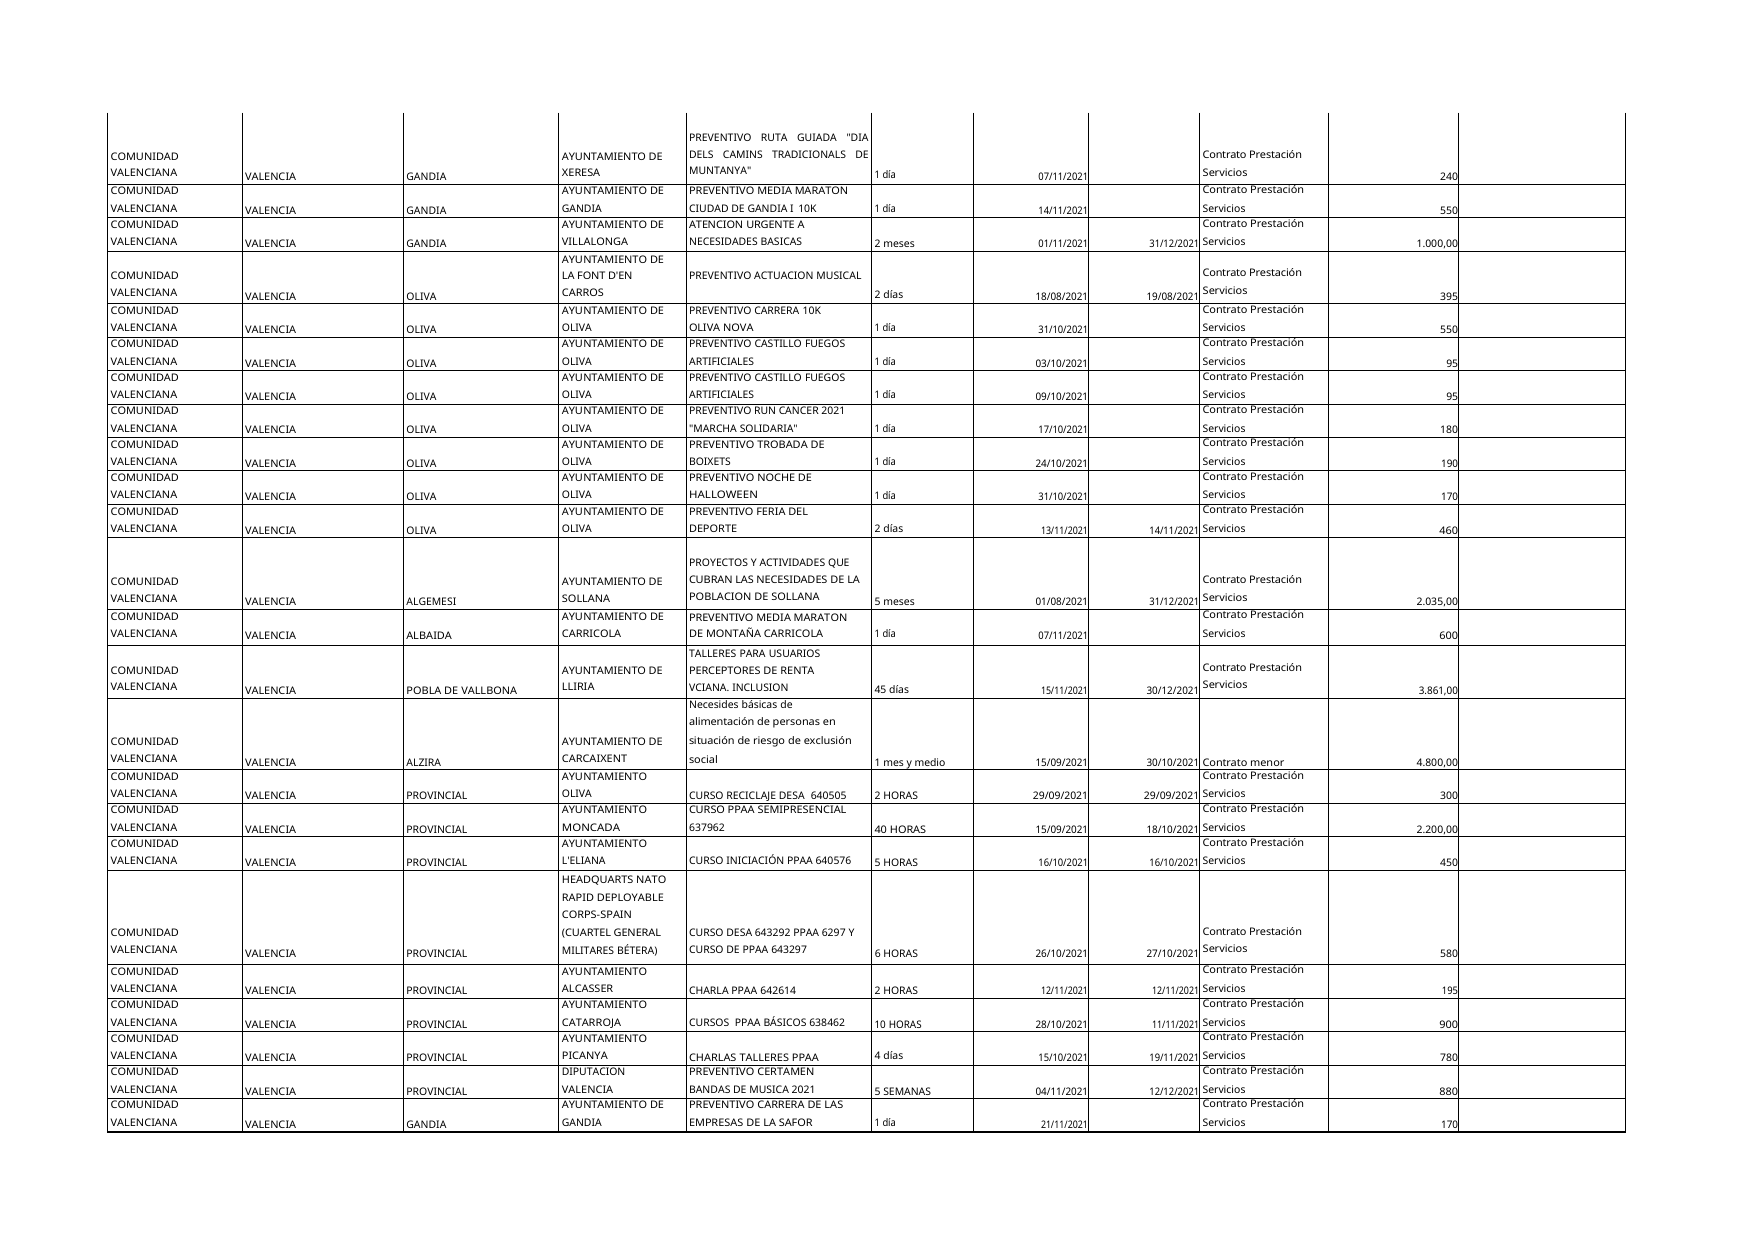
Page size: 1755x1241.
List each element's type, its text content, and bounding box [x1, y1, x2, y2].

table_cell PROVINCIAL [404, 871, 558, 964]
table_cell [1089, 471, 1199, 504]
table_cell [1459, 338, 1625, 370]
table_cell PREVENTIVO FERIA DEL DEPORTE [687, 505, 871, 537]
table_cell 14/11/2021 [974, 185, 1088, 217]
table_cell PREVENTIVO RUN CANCER 2021 "MARCHA SOLIDARIA" [687, 405, 871, 437]
table_cell 1 día [872, 438, 973, 470]
table_cell 21/11/2021 [974, 1099, 1088, 1131]
table_cell PROVINCIAL [404, 965, 558, 998]
table_cell 01/11/2021 [974, 218, 1088, 251]
table_cell 18/08/2021 [974, 252, 1088, 303]
table_cell [1459, 304, 1625, 337]
table_cell 1 día [872, 405, 973, 437]
table_cell 1 día [872, 1099, 973, 1131]
table_cell PROVINCIAL [404, 1066, 558, 1098]
table_cell Contrato Prestación Servicios [1200, 438, 1328, 470]
table_cell [1459, 1066, 1625, 1098]
table_cell 11/11/2021 [1089, 999, 1199, 1031]
table_cell AYUNTAMIENTO OLIVA [559, 770, 686, 803]
table_cell Contrato Prestación Servicios [1200, 505, 1328, 537]
table_cell VALENCIA [243, 965, 403, 998]
table_cell [1459, 999, 1625, 1031]
table_header [1089, 113, 1199, 184]
table_cell PROVINCIAL [404, 837, 558, 869]
table_cell Contrato Prestación Servicios [1200, 338, 1328, 370]
table_cell COMUNIDAD VALENCIANA [108, 505, 242, 537]
table_cell 1 día [872, 471, 973, 504]
table_cell 180 [1329, 405, 1458, 437]
table_cell 600 [1329, 610, 1458, 645]
table_cell AYUNTAMIENTO ALCASSER [559, 965, 686, 998]
table_cell Necesides básicas de alimentación de personas en situación de riesgo de exclusión social [687, 699, 871, 769]
table_cell 31/10/2021 [974, 304, 1088, 337]
table_cell 15/10/2021 [974, 1032, 1088, 1064]
table_cell COMUNIDAD VALENCIANA [108, 338, 242, 370]
table_cell CURSO RECICLAJE DESA 640505 [687, 770, 871, 803]
table_cell PREVENTIVO CARRERA 10K OLIVA NOVA [687, 304, 871, 337]
table_cell COMUNIDAD VALENCIANA [108, 1066, 242, 1098]
table_cell CURSOS PPAA BÁSICOS 638462 [687, 999, 871, 1031]
table_cell PREVENTIVO NOCHE DE HALLOWEEN [687, 471, 871, 504]
table_cell Contrato Prestación Servicios [1200, 804, 1328, 836]
table_cell Contrato Prestación Servicios [1200, 405, 1328, 437]
table_cell VALENCIA [243, 252, 403, 303]
table_cell Contrato menor [1200, 699, 1328, 769]
table_cell [1459, 405, 1625, 437]
table_cell VALENCIA [243, 218, 403, 251]
table_cell 190 [1329, 438, 1458, 470]
table_cell 31/10/2021 [974, 471, 1088, 504]
table_cell 30/12/2021 [1089, 646, 1199, 698]
table_cell 2 HORAS [872, 965, 973, 998]
table_cell OLIVA [404, 252, 558, 303]
table_cell 27/10/2021 [1089, 871, 1199, 964]
table_cell 28/10/2021 [974, 999, 1088, 1031]
table_cell 14/11/2021 [1089, 505, 1199, 537]
table_cell VALENCIA [243, 999, 403, 1031]
table_cell CURSO DESA 643292 PPAA 6297 Y CURSO DE PPAA 643297 [687, 871, 871, 964]
table_header PREVENTIVO RUTA GUIADA "DIA DELS CAMINS TRADICIONALS DE MUNTANYA" [687, 113, 871, 184]
table_cell VALENCIA [243, 438, 403, 470]
table_cell Contrato Prestación Servicios [1200, 871, 1328, 964]
table_cell COMUNIDAD VALENCIANA [108, 538, 242, 609]
table_cell COMUNIDAD VALENCIANA [108, 770, 242, 803]
table_cell PROVINCIAL [404, 804, 558, 836]
table_cell 4.800,00 [1329, 699, 1458, 769]
table_cell OLIVA [404, 471, 558, 504]
table_cell 3.861,00 [1329, 646, 1458, 698]
table_cell 95 [1329, 338, 1458, 370]
table_cell PREVENTIVO MEDIA MARATON DE MONTAÑA CARRICOLA [687, 610, 871, 645]
table_cell PROYECTOS Y ACTIVIDADES QUE CUBRAN LAS NECESIDADES DE LA POBLACION DE SOLLANA [687, 538, 871, 609]
table_header Contrato Prestación Servicios [1200, 113, 1328, 184]
table_cell 12/11/2021 [974, 965, 1088, 998]
table_header COMUNIDAD VALENCIANA [108, 113, 242, 184]
table_cell [1459, 252, 1625, 303]
table_cell Contrato Prestación Servicios [1200, 218, 1328, 251]
table_cell COMUNIDAD VALENCIANA [108, 871, 242, 964]
table_cell AYUNTAMIENTO DE OLIVA [559, 338, 686, 370]
table_cell [1459, 699, 1625, 769]
table_cell 5 HORAS [872, 837, 973, 869]
table_cell HEADQUARTS NATO RAPID DEPLOYABLE CORPS-SPAIN (CUARTEL GENERAL MILITARES BÉTERA) [559, 871, 686, 964]
table_cell 45 días [872, 646, 973, 698]
table_cell COMUNIDAD VALENCIANA [108, 218, 242, 251]
table_cell PREVENTIVO CASTILLO FUEGOS ARTIFICIALES [687, 338, 871, 370]
table_cell PROVINCIAL [404, 770, 558, 803]
table_cell Contrato Prestación Servicios [1200, 1099, 1328, 1131]
table_cell 15/11/2021 [974, 646, 1088, 698]
table_cell Contrato Prestación Servicios [1200, 770, 1328, 803]
table_cell COMUNIDAD VALENCIANA [108, 999, 242, 1031]
table_cell VALENCIA [243, 837, 403, 869]
table_cell 16/10/2021 [974, 837, 1088, 869]
table_cell 03/10/2021 [974, 338, 1088, 370]
table_cell VALENCIA [243, 804, 403, 836]
table_cell 40 HORAS [872, 804, 973, 836]
table_cell 24/10/2021 [974, 438, 1088, 470]
table_cell 18/10/2021 [1089, 804, 1199, 836]
table_cell 1 día [872, 371, 973, 403]
table_cell AYUNTAMIENTO DE LA FONT D'EN CARROS [559, 252, 686, 303]
table_cell AYUNTAMIENTO DE CARCAIXENT [559, 699, 686, 769]
table_cell PREVENTIVO CERTAMEN BANDAS DE MUSICA 2021 [687, 1066, 871, 1098]
table_cell [1459, 804, 1625, 836]
table_cell 6 HORAS [872, 871, 973, 964]
table_cell CHARLA PPAA 642614 [687, 965, 871, 998]
table_cell 550 [1329, 185, 1458, 217]
table_header 240 [1329, 113, 1458, 184]
table_cell ALBAIDA [404, 610, 558, 645]
table_cell AYUNTAMIENTO DE GANDIA [559, 185, 686, 217]
table_cell COMUNIDAD VALENCIANA [108, 405, 242, 437]
table_cell 170 [1329, 1099, 1458, 1131]
table_cell [1459, 837, 1625, 869]
table_cell 13/11/2021 [974, 505, 1088, 537]
table_cell GANDIA [404, 218, 558, 251]
table_cell GANDIA [404, 185, 558, 217]
table_cell DIPUTACION VALENCIA [559, 1066, 686, 1098]
table_cell [1459, 185, 1625, 217]
table_cell COMUNIDAD VALENCIANA [108, 610, 242, 645]
table_cell 300 [1329, 770, 1458, 803]
table_cell COMUNIDAD VALENCIANA [108, 371, 242, 403]
table_cell Contrato Prestación Servicios [1200, 999, 1328, 1031]
table_cell 29/09/2021 [1089, 770, 1199, 803]
table_cell 780 [1329, 1032, 1458, 1064]
table_cell OLIVA [404, 304, 558, 337]
table_cell COMUNIDAD VALENCIANA [108, 699, 242, 769]
table_cell 900 [1329, 999, 1458, 1031]
table_cell AYUNTAMIENTO DE OLIVA [559, 371, 686, 403]
table_cell [1089, 1099, 1199, 1131]
table_cell AYUNTAMIENTO PICANYA [559, 1032, 686, 1064]
table_cell OLIVA [404, 371, 558, 403]
table_cell COMUNIDAD VALENCIANA [108, 1032, 242, 1064]
table_cell 880 [1329, 1066, 1458, 1098]
table_header VALENCIA [243, 113, 403, 184]
table_cell 31/12/2021 [1089, 538, 1199, 609]
table_cell COMUNIDAD VALENCIANA [108, 965, 242, 998]
table_cell [1459, 505, 1625, 537]
table_cell VALENCIA [243, 699, 403, 769]
table_cell [1459, 965, 1625, 998]
table_cell AYUNTAMIENTO DE SOLLANA [559, 538, 686, 609]
table_cell 4 días [872, 1032, 973, 1064]
table_cell 31/12/2021 [1089, 218, 1199, 251]
table_cell Contrato Prestación Servicios [1200, 185, 1328, 217]
table_cell PROVINCIAL [404, 1032, 558, 1064]
table_cell [1459, 471, 1625, 504]
table_cell 450 [1329, 837, 1458, 869]
table_cell ATENCION URGENTE A NECESIDADES BASICAS [687, 218, 871, 251]
table_cell COMUNIDAD VALENCIANA [108, 304, 242, 337]
table_cell 16/10/2021 [1089, 837, 1199, 869]
table_cell AYUNTAMIENTO DE OLIVA [559, 304, 686, 337]
table_cell AYUNTAMIENTO DE OLIVA [559, 405, 686, 437]
table_cell AYUNTAMIENTO DE LLIRIA [559, 646, 686, 698]
table_cell AYUNTAMIENTO MONCADA [559, 804, 686, 836]
table_cell AYUNTAMIENTO DE OLIVA [559, 438, 686, 470]
table_cell [1459, 1099, 1625, 1131]
table_cell AYUNTAMIENTO DE OLIVA [559, 471, 686, 504]
table_cell [1089, 610, 1199, 645]
table_cell PREVENTIVO CASTILLO FUEGOS ARTIFICIALES [687, 371, 871, 403]
table_cell 12/12/2021 [1089, 1066, 1199, 1098]
table_cell VALENCIA [243, 304, 403, 337]
table_cell ALZIRA [404, 699, 558, 769]
table_cell COMUNIDAD VALENCIANA [108, 252, 242, 303]
table_cell AYUNTAMIENTO DE GANDIA [559, 1099, 686, 1131]
table_cell COMUNIDAD VALENCIANA [108, 185, 242, 217]
table_cell VALENCIA [243, 770, 403, 803]
table_cell [1459, 438, 1625, 470]
table_cell 1 día [872, 610, 973, 645]
table_cell OLIVA [404, 405, 558, 437]
table_cell AYUNTAMIENTO DE VILLALONGA [559, 218, 686, 251]
table_cell 1.000,00 [1329, 218, 1458, 251]
table_cell TALLERES PARA USUARIOS PERCEPTORES DE RENTA VCIANA. INCLUSION [687, 646, 871, 698]
table_cell 15/09/2021 [974, 804, 1088, 836]
table_header GANDIA [404, 113, 558, 184]
table_cell [1459, 770, 1625, 803]
table_cell 17/10/2021 [974, 405, 1088, 437]
table_cell VALENCIA [243, 1066, 403, 1098]
table_cell COMUNIDAD VALENCIANA [108, 646, 242, 698]
table_cell [1459, 610, 1625, 645]
table_cell VALENCIA [243, 1099, 403, 1131]
table_cell VALENCIA [243, 1032, 403, 1064]
table_cell [1089, 338, 1199, 370]
table_cell [1089, 438, 1199, 470]
table_cell 01/08/2021 [974, 538, 1088, 609]
table_cell 15/09/2021 [974, 699, 1088, 769]
table_cell PROVINCIAL [404, 999, 558, 1031]
table_cell 26/10/2021 [974, 871, 1088, 964]
table_cell 460 [1329, 505, 1458, 537]
table_cell [1459, 1032, 1625, 1064]
table_cell 1 día [872, 185, 973, 217]
table_cell VALENCIA [243, 610, 403, 645]
table_cell 10 HORAS [872, 999, 973, 1031]
table_cell 5 SEMANAS [872, 1066, 973, 1098]
table_cell COMUNIDAD VALENCIANA [108, 1099, 242, 1131]
table_cell VALENCIA [243, 371, 403, 403]
table_cell 395 [1329, 252, 1458, 303]
table_cell Contrato Prestación Servicios [1200, 252, 1328, 303]
table_cell 2.200,00 [1329, 804, 1458, 836]
table_cell 2.035,00 [1329, 538, 1458, 609]
table_cell VALENCIA [243, 338, 403, 370]
table_cell Contrato Prestación Servicios [1200, 538, 1328, 609]
table_cell Contrato Prestación Servicios [1200, 1032, 1328, 1064]
table_cell OLIVA [404, 438, 558, 470]
table_cell [1089, 304, 1199, 337]
table_cell 5 meses [872, 538, 973, 609]
table_cell POBLA DE VALLBONA [404, 646, 558, 698]
table_cell Contrato Prestación Servicios [1200, 646, 1328, 698]
table_cell PREVENTIVO MEDIA MARATON CIUDAD DE GANDIA I 10K [687, 185, 871, 217]
table_cell VALENCIA [243, 405, 403, 437]
table_cell VALENCIA [243, 185, 403, 217]
table_cell [1089, 371, 1199, 403]
table_cell COMUNIDAD VALENCIANA [108, 471, 242, 504]
table_cell 2 días [872, 505, 973, 537]
table_cell 2 meses [872, 218, 973, 251]
table_cell 195 [1329, 965, 1458, 998]
table_cell 12/11/2021 [1089, 965, 1199, 998]
table_cell 09/10/2021 [974, 371, 1088, 403]
table_cell Contrato Prestación Servicios [1200, 610, 1328, 645]
table_cell 2 HORAS [872, 770, 973, 803]
table_cell CURSO INICIACIÓN PPAA 640576 [687, 837, 871, 869]
table_cell 2 días [872, 252, 973, 303]
table_cell ALGEMESI [404, 538, 558, 609]
table_header AYUNTAMIENTO DE XERESA [559, 113, 686, 184]
table_cell AYUNTAMIENTO CATARROJA [559, 999, 686, 1031]
table_cell Contrato Prestación Servicios [1200, 1066, 1328, 1098]
table_cell AYUNTAMIENTO L'ELIANA [559, 837, 686, 869]
table_header [1459, 113, 1625, 184]
table_cell GANDIA [404, 1099, 558, 1131]
table_cell [1459, 371, 1625, 403]
table_cell Contrato Prestación Servicios [1200, 965, 1328, 998]
table_cell Contrato Prestación Servicios [1200, 304, 1328, 337]
table_cell Contrato Prestación Servicios [1200, 837, 1328, 869]
table_cell [1459, 871, 1625, 964]
table_cell COMUNIDAD VALENCIANA [108, 438, 242, 470]
table_cell VALENCIA [243, 471, 403, 504]
table_cell 19/08/2021 [1089, 252, 1199, 303]
table_cell 580 [1329, 871, 1458, 964]
table_cell VALENCIA [243, 505, 403, 537]
table_cell 95 [1329, 371, 1458, 403]
table_cell 170 [1329, 471, 1458, 504]
table_cell 29/09/2021 [974, 770, 1088, 803]
table_cell [1459, 646, 1625, 698]
table_cell AYUNTAMIENTO DE OLIVA [559, 505, 686, 537]
table_cell 19/11/2021 [1089, 1032, 1199, 1064]
table_cell AYUNTAMIENTO DE CARRICOLA [559, 610, 686, 645]
table_cell COMUNIDAD VALENCIANA [108, 804, 242, 836]
table_cell PREVENTIVO ACTUACION MUSICAL [687, 252, 871, 303]
table_cell 1 día [872, 304, 973, 337]
table_cell [1089, 185, 1199, 217]
table_cell OLIVA [404, 505, 558, 537]
table_cell Contrato Prestación Servicios [1200, 371, 1328, 403]
table_cell VALENCIA [243, 538, 403, 609]
table_cell 550 [1329, 304, 1458, 337]
table_cell [1459, 538, 1625, 609]
table_cell Contrato Prestación Servicios [1200, 471, 1328, 504]
table_cell [1089, 405, 1199, 437]
table_cell 04/11/2021 [974, 1066, 1088, 1098]
table_header 07/11/2021 [974, 113, 1088, 184]
table_cell VALENCIA [243, 871, 403, 964]
table_cell VALENCIA [243, 646, 403, 698]
table_cell COMUNIDAD VALENCIANA [108, 837, 242, 869]
table_cell 07/11/2021 [974, 610, 1088, 645]
table_cell [1459, 218, 1625, 251]
table_cell CHARLAS TALLERES PPAA [687, 1032, 871, 1064]
table_cell 1 mes y medio [872, 699, 973, 769]
table_cell PREVENTIVO CARRERA DE LAS EMPRESAS DE LA SAFOR [687, 1099, 871, 1131]
table_cell CURSO PPAA SEMIPRESENCIAL 637962 [687, 804, 871, 836]
table_header 1 día [872, 113, 973, 184]
table_cell OLIVA [404, 338, 558, 370]
table_cell PREVENTIVO TROBADA DE BOIXETS [687, 438, 871, 470]
table_cell 1 día [872, 338, 973, 370]
table_cell 30/10/2021 [1089, 699, 1199, 769]
